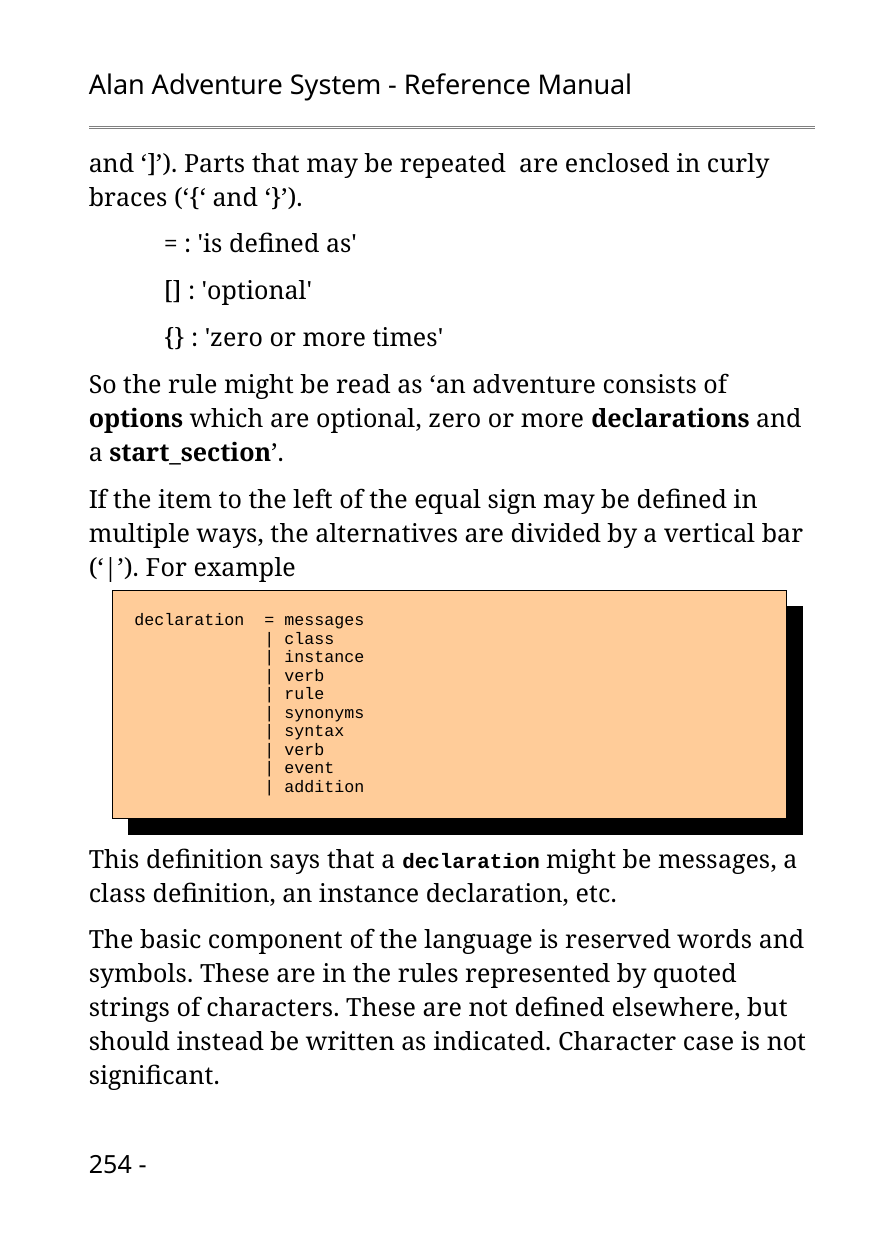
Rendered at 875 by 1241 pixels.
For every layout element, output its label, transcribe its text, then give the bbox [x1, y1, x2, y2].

text and ‘]’). Parts that may be repeated are enclosed in curly braces (‘{‘ and ‘}’). [88, 146, 815, 213]
text If the item to the left of the equal sign may be defined in multiple ways, the alternatives are divided by a vertical bar (‘|’). For example [88, 482, 815, 584]
text = : 'is defined as' [163, 226, 815, 260]
text declaration = messages | class | instance | verb | rule | synonyms | syntax | verb | event | addition [113, 591, 786, 818]
text [] : 'optional' [163, 273, 815, 307]
text This definition says that a declaration might be messages, a class definition, an instance declaration, etc. [88, 842, 815, 909]
text {} : 'zero or more times' [163, 320, 815, 354]
text The basic component of the language is reserved words and symbols. These are in the rules represented by quoted strings of characters. These are not defined elsewhere, but should instead be written as indicated. Character case is not significant. [88, 922, 815, 1092]
text So the rule might be read as ‘an adventure consists of options which are optional, zero or more declarations and a start_section’. [88, 367, 815, 469]
